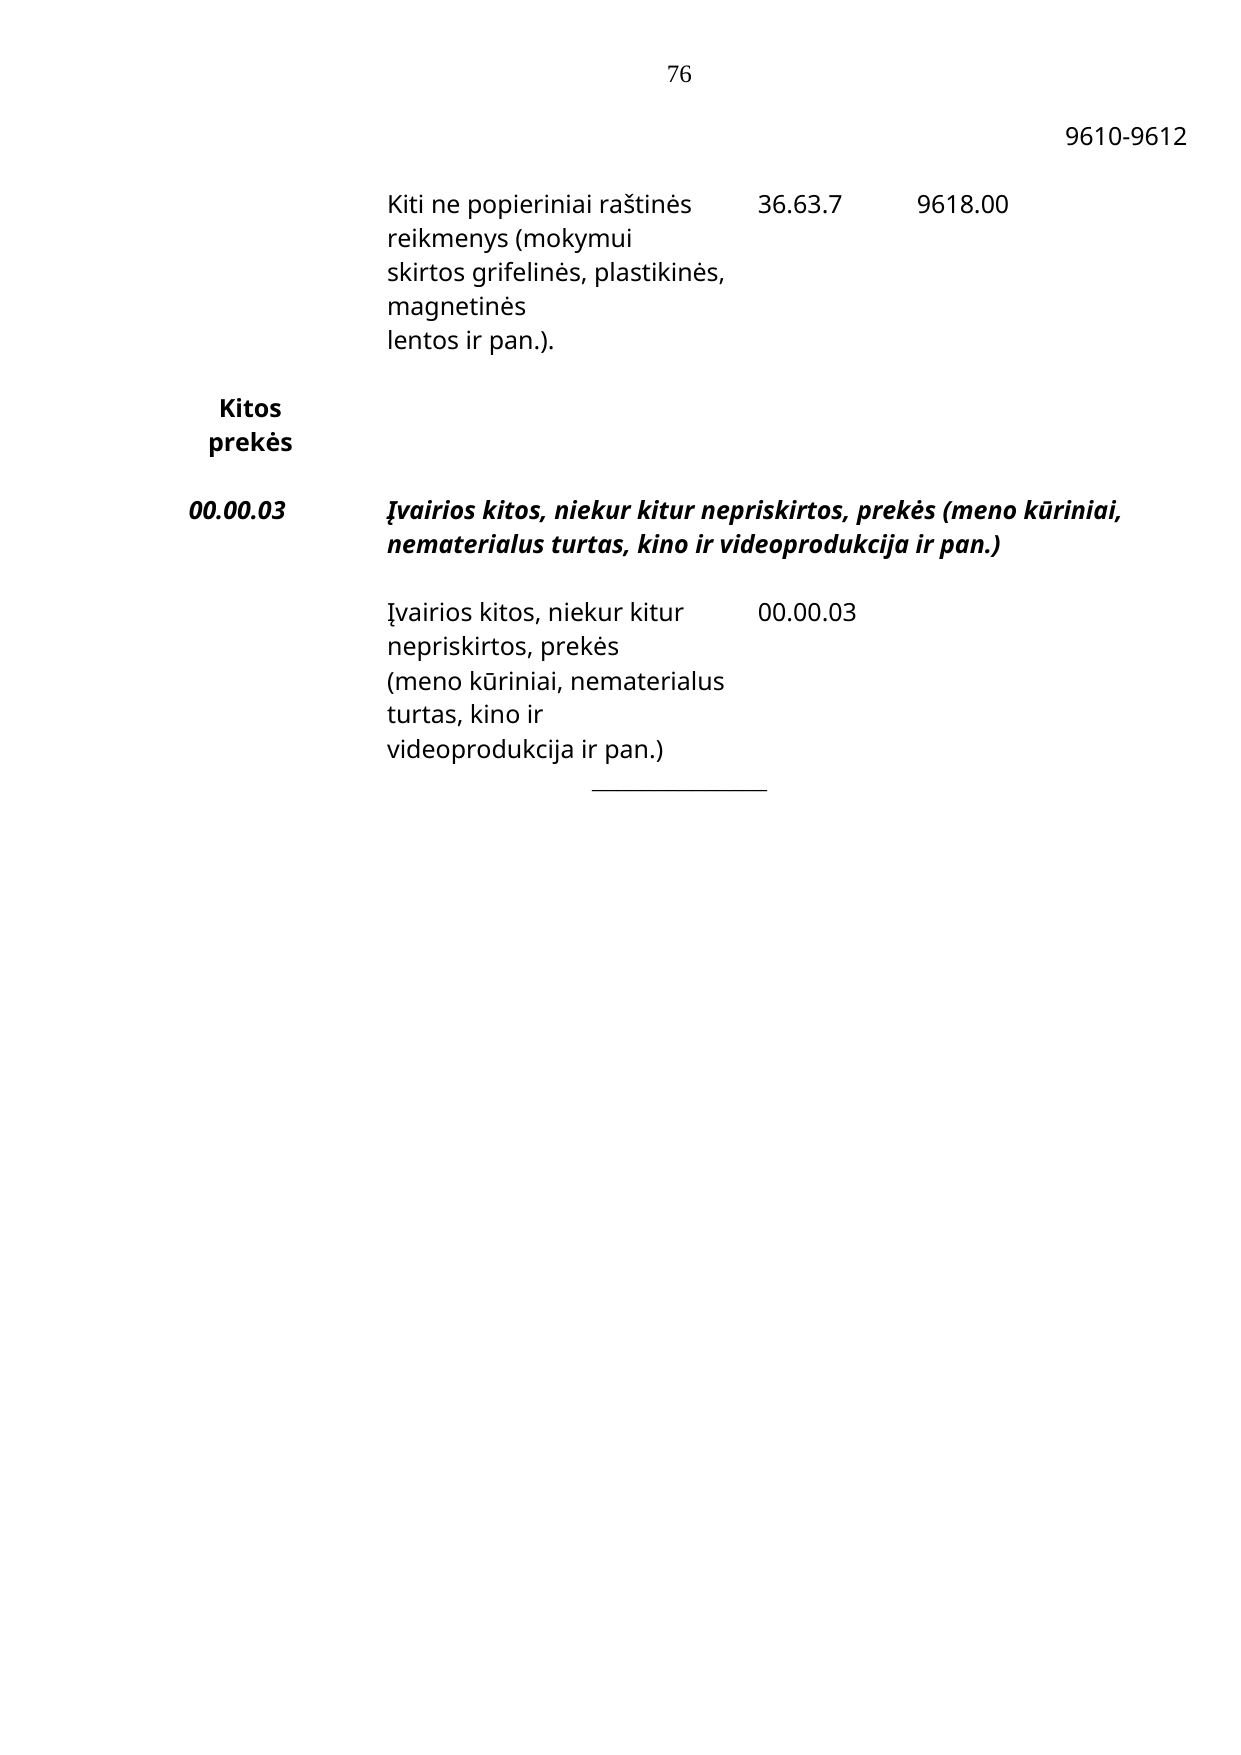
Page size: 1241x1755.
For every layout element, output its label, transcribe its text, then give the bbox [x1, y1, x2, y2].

table_cell [376, 152, 746, 186]
table_cell [1054, 357, 1204, 391]
table_cell [177, 663, 323, 697]
table_cell [1054, 323, 1204, 357]
table_cell [905, 323, 1054, 357]
table_cell [177, 357, 323, 391]
table_cell [323, 118, 376, 152]
table_cell Įvairios kitos, niekur kitur nepriskirtos, prekės [376, 595, 746, 663]
table_cell [323, 527, 376, 561]
table_cell [905, 459, 1054, 493]
table_cell [177, 595, 323, 663]
table_cell [323, 254, 376, 322]
table_cell [177, 186, 323, 254]
table_cell [323, 391, 376, 459]
table_cell [746, 357, 905, 391]
table_cell [746, 561, 905, 595]
table_cell [323, 697, 376, 765]
table_cell [177, 152, 323, 186]
table_cell [323, 323, 376, 357]
table_cell [177, 561, 323, 595]
table_cell [1054, 561, 1204, 595]
table_cell [746, 459, 905, 493]
table_cell [323, 561, 376, 595]
table_cell [376, 118, 746, 152]
table_cell 00.00.03 [746, 595, 905, 663]
table_cell (meno kūriniai, nematerialus turtas, kino ir videoprodukcija ir pan.) [376, 663, 746, 765]
table_cell [1054, 595, 1204, 663]
table_cell [376, 391, 746, 459]
table_cell [746, 254, 905, 322]
table_cell [323, 152, 376, 186]
table_cell [323, 186, 376, 254]
table_cell [177, 118, 323, 152]
table_cell Įvairios kitos, niekur kitur nepriskirtos, prekės (meno kūriniai, nematerialus turtas, kino ir videoprodukcija ir pan.) [376, 493, 1204, 561]
table_cell [323, 357, 376, 391]
table_cell [177, 697, 323, 765]
table_cell [905, 152, 1054, 186]
table_cell [376, 459, 746, 493]
table_cell [1054, 459, 1204, 493]
table_cell [905, 118, 1054, 152]
table_cell Kiti ne popieriniai raštinės reikmenys (mokymui [376, 186, 746, 254]
table_cell Kitos prekės [177, 391, 323, 459]
table_cell 36.63.7 [746, 186, 905, 254]
table_cell [905, 357, 1054, 391]
table_cell [905, 595, 1054, 663]
table_cell [746, 697, 905, 765]
table_cell [323, 663, 376, 697]
table_cell [1054, 663, 1204, 697]
table_cell skirtos grifelinės, plastikinės, magnetinės [376, 254, 746, 322]
text ______________ [177, 765, 1181, 794]
table_cell [1054, 391, 1204, 459]
table_cell [905, 254, 1054, 322]
table_cell [177, 254, 323, 322]
table_cell [905, 663, 1054, 697]
table_cell [323, 493, 376, 527]
table_cell [177, 323, 323, 357]
table_cell [376, 357, 746, 391]
table_cell [323, 459, 376, 493]
table_cell 9610-9612 [1054, 118, 1204, 152]
table_cell [746, 323, 905, 357]
table_cell [905, 697, 1054, 765]
table_cell [1054, 152, 1204, 186]
table_cell [323, 595, 376, 663]
table_cell [746, 663, 905, 697]
table_cell [905, 391, 1054, 459]
table_cell [905, 561, 1054, 595]
table_cell 9618.00 [905, 186, 1054, 254]
table_cell [1054, 254, 1204, 322]
table_cell lentos ir pan.). [376, 323, 746, 357]
table_cell [746, 118, 905, 152]
table_cell [746, 391, 905, 459]
table_cell [1054, 697, 1204, 765]
table_cell [177, 459, 323, 493]
table_cell [376, 561, 746, 595]
table_cell 00.00.03 [177, 493, 323, 527]
table_cell [1054, 186, 1204, 254]
table_cell [746, 152, 905, 186]
table_cell [177, 527, 323, 561]
